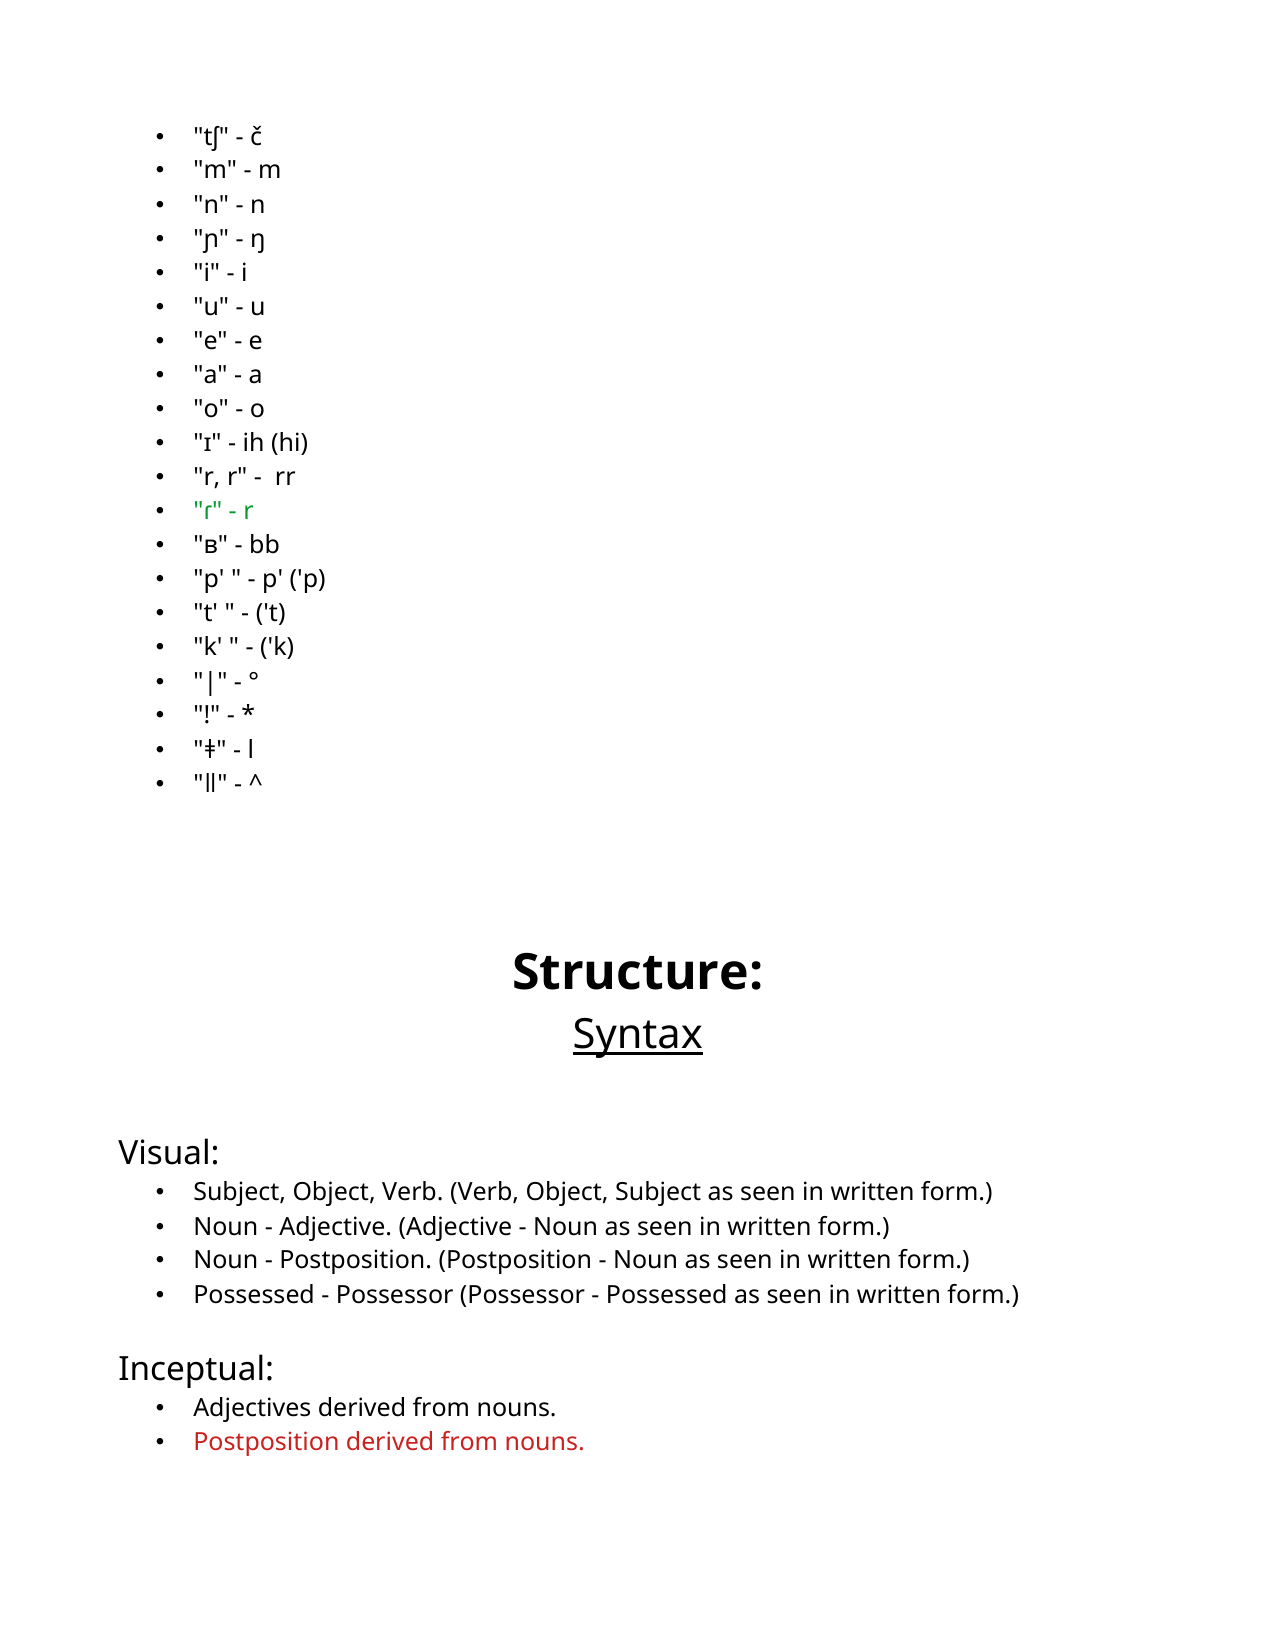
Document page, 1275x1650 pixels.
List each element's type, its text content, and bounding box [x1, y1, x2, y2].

list "ǂ" - l [156, 731, 1157, 765]
text Visual: [118, 1129, 1157, 1174]
list "ǁ" - ^ [156, 765, 1157, 799]
list "r, r" - rr [156, 459, 1157, 493]
text Syntax [118, 1004, 1157, 1061]
list "e" - e [156, 322, 1157, 357]
list "u" - u [156, 288, 1157, 322]
list "k' " - ('k) [156, 629, 1157, 663]
text Structure: [118, 936, 1157, 1004]
list "ʙ" - bb [156, 527, 1157, 561]
list Postposition derived from nouns. [156, 1424, 1157, 1458]
list Possessed - Possessor (Possessor - Possessed as seen in written form.) [156, 1276, 1157, 1310]
list Adjectives derived from nouns. [156, 1390, 1157, 1424]
list "i" - i [156, 254, 1157, 288]
list "a" - a [156, 357, 1157, 391]
list "ɾ" - r [156, 493, 1157, 527]
list "t' " - ('t) [156, 595, 1157, 629]
list "n" - n [156, 186, 1157, 220]
list "ɪ" - ih (hi) [156, 425, 1157, 459]
text Inceptual: [118, 1344, 1157, 1390]
list "!" - * [156, 697, 1157, 731]
list "o" - o [156, 391, 1157, 425]
list "|" - ° [156, 663, 1157, 697]
list "ɲ" - ŋ [156, 220, 1157, 254]
list Subject, Object, Verb. (Verb, Object, Subject as seen in written form.) [156, 1174, 1157, 1208]
list "tʃ" - č [156, 118, 1157, 152]
list "p' " - p' ('p) [156, 561, 1157, 595]
list Noun - Adjective. (Adjective - Noun as seen in written form.) [156, 1208, 1157, 1242]
list Noun - Postposition. (Postposition - Noun as seen in written form.) [156, 1242, 1157, 1276]
list "m" - m [156, 152, 1157, 186]
